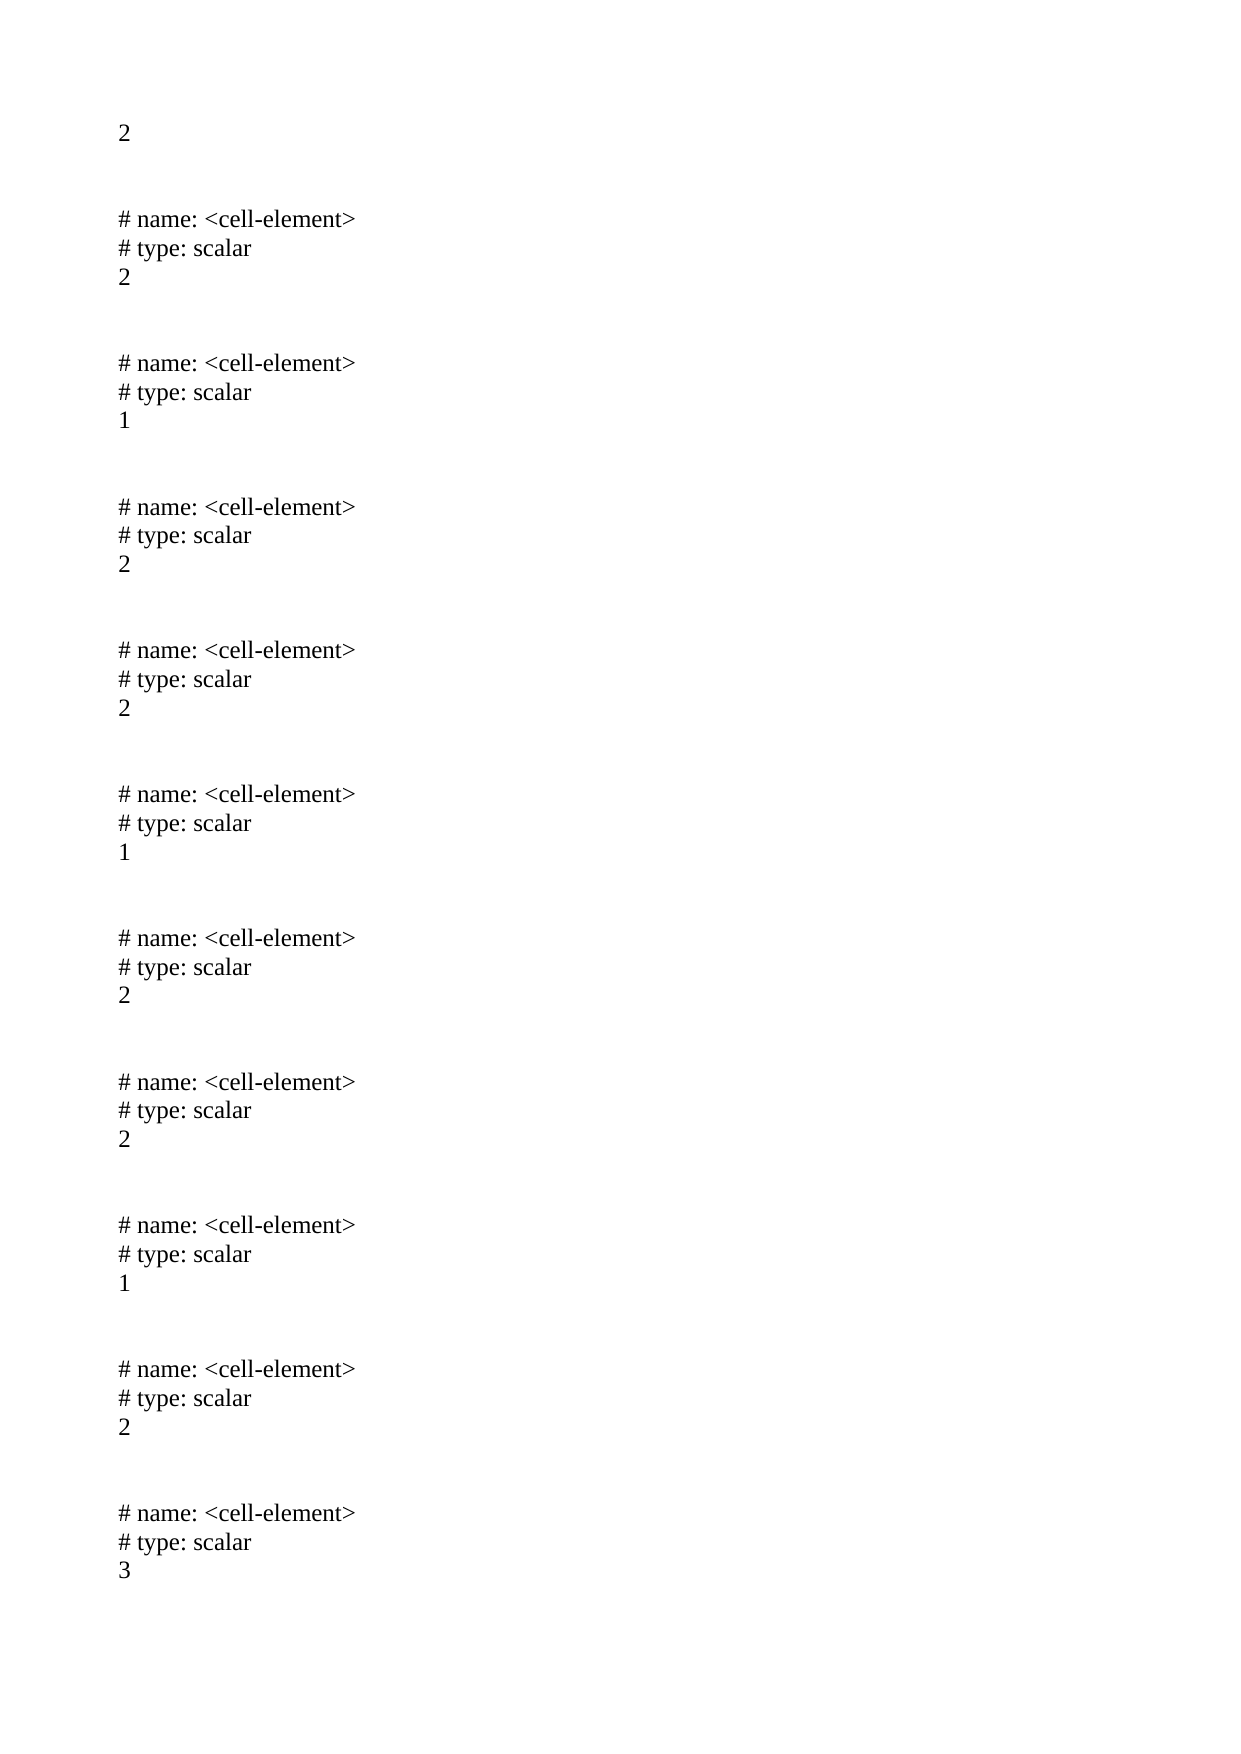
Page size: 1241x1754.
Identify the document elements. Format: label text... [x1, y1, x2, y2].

text # type: scalar [118, 1239, 1122, 1268]
text # type: scalar [118, 1096, 1122, 1124]
text 1 [118, 837, 1122, 866]
text # type: scalar [118, 1527, 1122, 1556]
text 3 [118, 1556, 1122, 1584]
text # type: scalar [118, 664, 1122, 693]
text 2 [118, 1412, 1122, 1441]
text # name: <cell-element> [118, 779, 1122, 808]
text # type: scalar [118, 808, 1122, 837]
text # type: scalar [118, 952, 1122, 981]
text 2 [118, 262, 1122, 291]
text # name: <cell-element> [118, 636, 1122, 664]
text # name: <cell-element> [118, 1067, 1122, 1096]
text # type: scalar [118, 377, 1122, 406]
text # name: <cell-element> [118, 204, 1122, 233]
text 2 [118, 549, 1122, 578]
text 1 [118, 406, 1122, 434]
text 2 [118, 118, 1122, 147]
text 1 [118, 1268, 1122, 1297]
text # name: <cell-element> [118, 923, 1122, 952]
text # name: <cell-element> [118, 1211, 1122, 1239]
text 2 [118, 981, 1122, 1009]
text # name: <cell-element> [118, 348, 1122, 377]
text 2 [118, 1124, 1122, 1153]
text # type: scalar [118, 521, 1122, 549]
text # name: <cell-element> [118, 1498, 1122, 1527]
text # type: scalar [118, 1383, 1122, 1412]
text 2 [118, 693, 1122, 722]
text # type: scalar [118, 233, 1122, 262]
text # name: <cell-element> [118, 492, 1122, 521]
text # name: <cell-element> [118, 1354, 1122, 1383]
